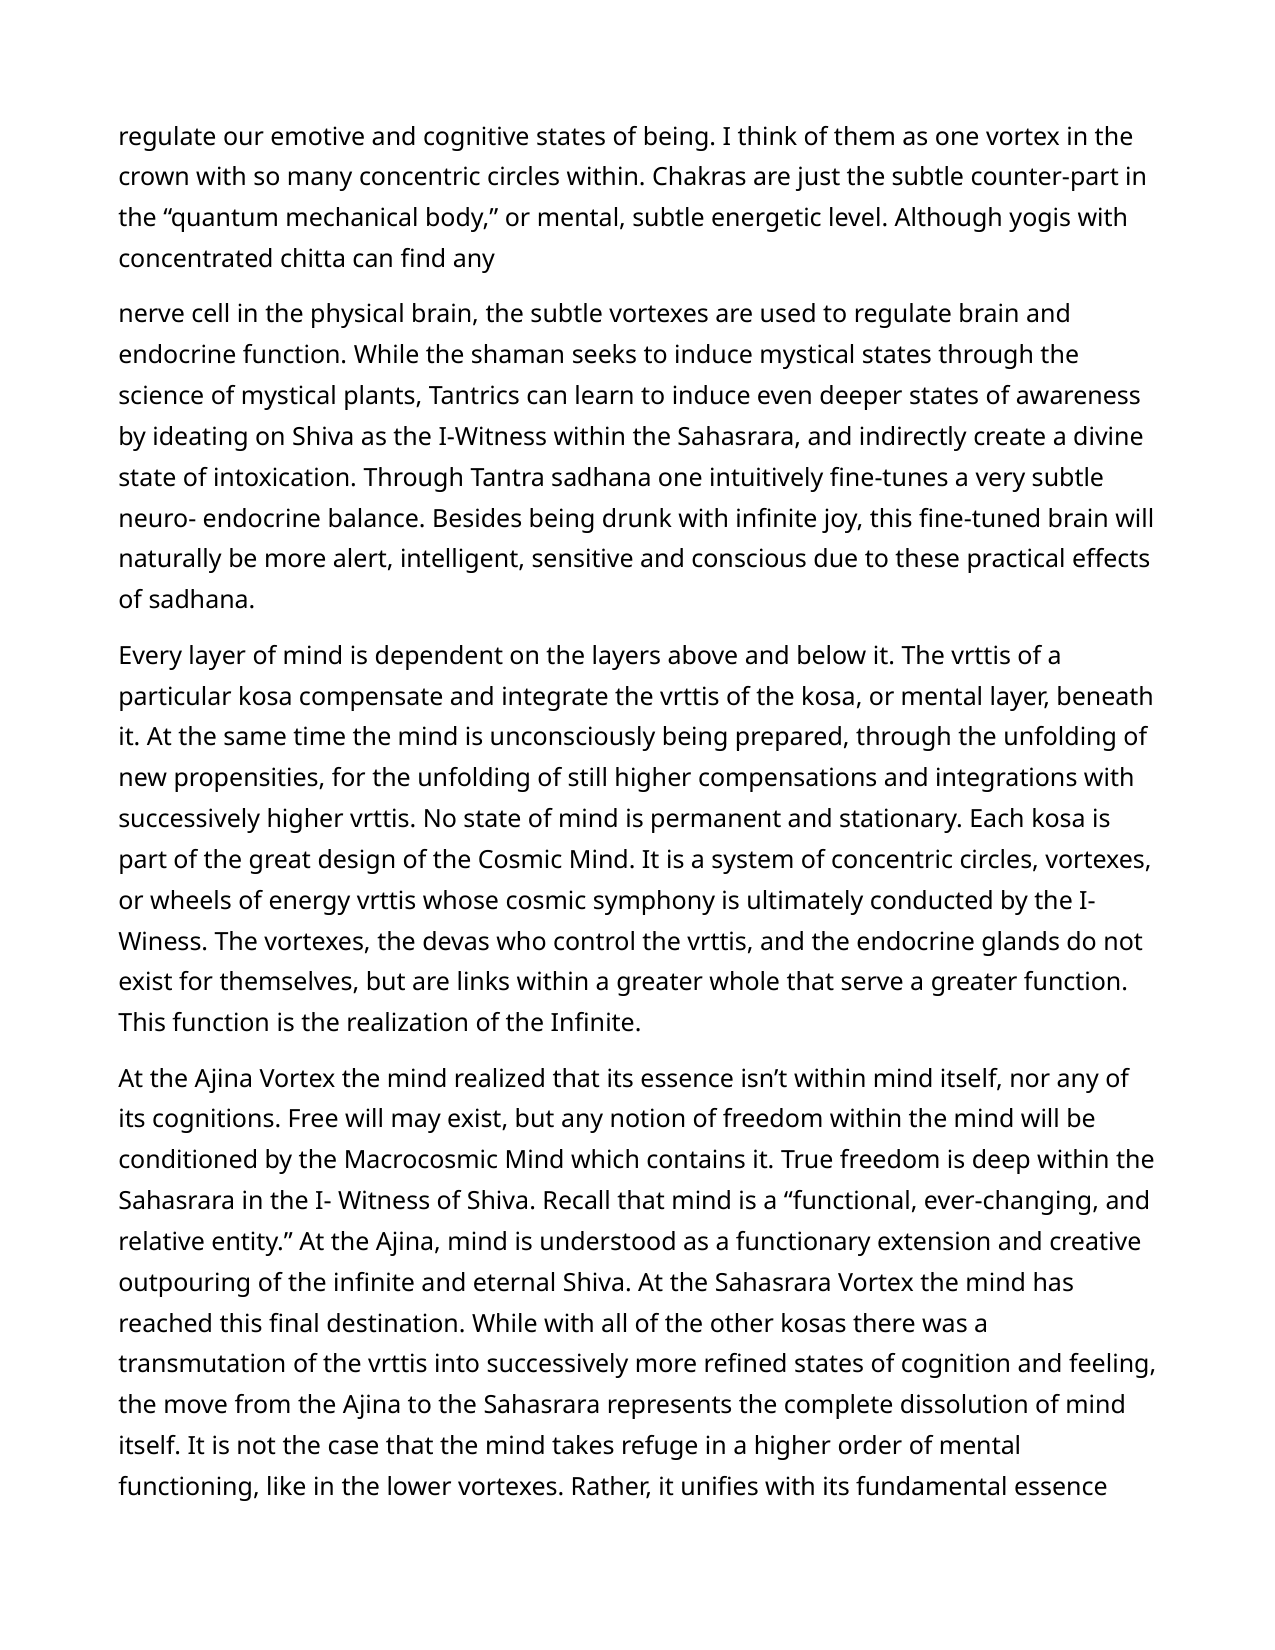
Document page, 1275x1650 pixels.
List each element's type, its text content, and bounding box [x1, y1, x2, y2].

text At the Ajina Vortex the mind realized that its essence isn’t within mind itself, nor any of its cognitions. Free will may exist, but any notion of freedom within the mind will be conditioned by the Macrocosmic Mind which contains it. True freedom is deep within the Sahasrara in the I- Witness of Shiva. Recall that mind is a “functional, ever-changing, and relative entity.” At the Ajina, mind is understood as a functionary extension and creative outpouring of the infinite and eternal Shiva. At the Sahasrara Vortex the mind has reached this final destination. While with all of the other kosas there was a transmutation of the vrttis into successively more refined states of cognition and feeling, the move from the Ajina to the Sahasrara represents the complete dissolution of mind itself. It is not the case that the mind takes refuge in a higher order of mental functioning, like in the lower vortexes. Rather, it unifies with its fundamental essence [118, 1060, 1157, 1503]
text nerve cell in the physical brain, the subtle vortexes are used to regulate brain and endocrine function. While the shaman seeks to induce mystical states through the science of mystical plants, Tantrics can learn to induce even deeper states of awareness by ideating on Shiva as the I-Witness within the Sahasrara, and indirectly create a divine state of intoxication. Through Tantra sadhana one intuitively fine-tunes a very subtle neuro- endocrine balance. Besides being drunk with infinite joy, this fine-tuned brain will naturally be more alert, intelligent, sensitive and conscious due to these practical effects of sadhana. [118, 296, 1157, 616]
text regulate our emotive and cognitive states of being. I think of them as one vortex in the crown with so many concentric circles within. Chakras are just the subtle counter-part in the “quantum mechanical body,” or mental, subtle energetic level. Although yogis with concentrated chitta can find any [118, 118, 1157, 275]
text Every layer of mind is dependent on the layers above and below it. The vrttis of a particular kosa compensate and integrate the vrttis of the kosa, or mental layer, beneath it. At the same time the mind is unconsciously being prepared, through the unfolding of new propensities, for the unfolding of still higher compensations and integrations with successively higher vrttis. No state of mind is permanent and stationary. Each kosa is part of the great design of the Cosmic Mind. It is a system of concentric circles, vortexes, or wheels of energy vrttis whose cosmic symphony is ultimately conducted by the I-Winess. The vortexes, the devas who control the vrttis, and the endocrine glands do not exist for themselves, but are links within a greater whole that serve a greater function. This function is the realization of the Infinite. [118, 637, 1157, 1039]
